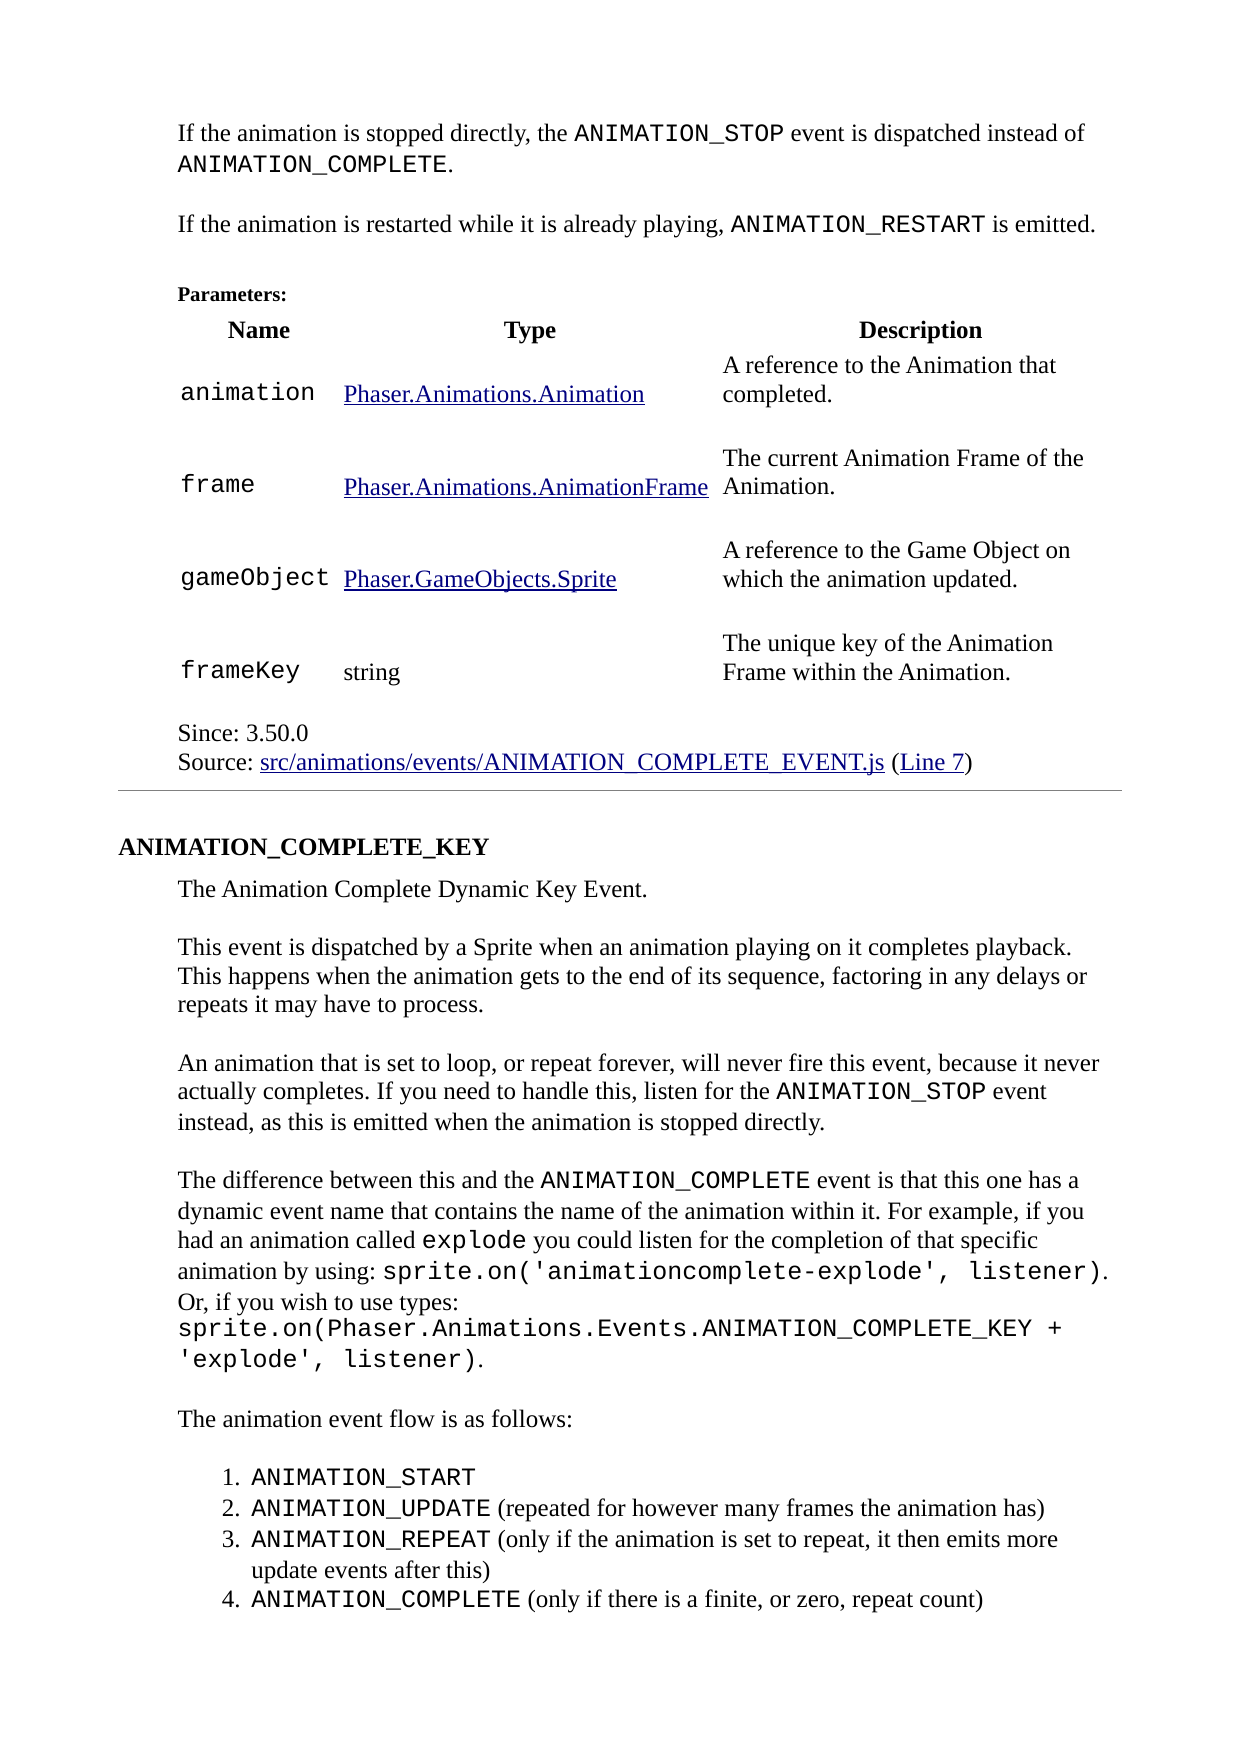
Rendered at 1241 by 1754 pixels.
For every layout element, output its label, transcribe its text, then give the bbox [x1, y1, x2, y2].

list If the animation is restarted while it is already playing, ANIMATION_RESTART is emitted. [177, 209, 1122, 240]
list An animation that is set to loop, or repeat forever, will never fire this event, because it never actually completes. If you need to handle this, listen for the ANIMATION_STOP event instead, as this is emitted when the animation is stopped directly. [177, 1048, 1122, 1136]
list ANIMATION_COMPLETE (only if there is a finite, or zero, repeat count) [222, 1584, 1122, 1614]
list ANIMATION_REPEAT (only if the animation is set to repeat, it then emits more update events after this) [222, 1524, 1122, 1584]
table_cell Phaser.Animations.AnimationFrame [340, 440, 719, 533]
table_cell Phaser.GameObjects.Sprite [340, 533, 719, 625]
table_cell string [340, 625, 719, 718]
table_cell A reference to the Animation that completed. [719, 347, 1122, 440]
list The difference between this and the ANIMATION_COMPLETE event is that this one has a dynamic event name that contains the name of the animation within it. For example, if you had an animation called explode you could listen for the completion of that specific animation by using: sprite.on('animationcomplete-explode', listener). Or, if you wish to use types: sprite.on(Phaser.Animations.Events.ANIMATION_COMPLETE_KEY + 'explode', listener). [177, 1166, 1122, 1375]
list If the animation is stopped directly, the ANIMATION_STOP event is dispatched instead of ANIMATION_COMPLETE. [177, 118, 1122, 180]
list ANIMATION_START [222, 1462, 1122, 1493]
table_cell A reference to the Game Object on which the animation updated. [719, 533, 1122, 625]
table_cell gameObject [177, 533, 340, 625]
list The Animation Complete Dynamic Key Event. [177, 874, 1122, 902]
table_cell animation [177, 347, 340, 440]
list ANIMATION_UPDATE (repeated for however many frames the animation has) [222, 1493, 1122, 1524]
subtitle ANIMATION_COMPLETE_KEY [118, 832, 1122, 861]
table_cell The unique key of the Animation Frame within the Animation. [719, 625, 1122, 718]
table_header Type [340, 313, 719, 347]
subtitle Source: src/animations/events/ANIMATION_COMPLETE_EVENT.js (Line 7) [177, 747, 1122, 776]
table_cell Phaser.Animations.Animation [340, 347, 719, 440]
subtitle Since: 3.50.0 [177, 718, 1122, 747]
table_cell frameKey [177, 625, 340, 718]
list This event is dispatched by a Sprite when an animation playing on it completes playback. This happens when the animation gets to the end of its sequence, factoring in any delays or repeats it may have to process. [177, 932, 1122, 1018]
table_header Description [719, 313, 1122, 347]
subtitle Parameters: [177, 282, 1122, 306]
table_header Name [177, 313, 340, 347]
list The animation event flow is as follows: [177, 1404, 1122, 1433]
table_cell frame [177, 440, 340, 533]
table_cell The current Animation Frame of the Animation. [719, 440, 1122, 533]
